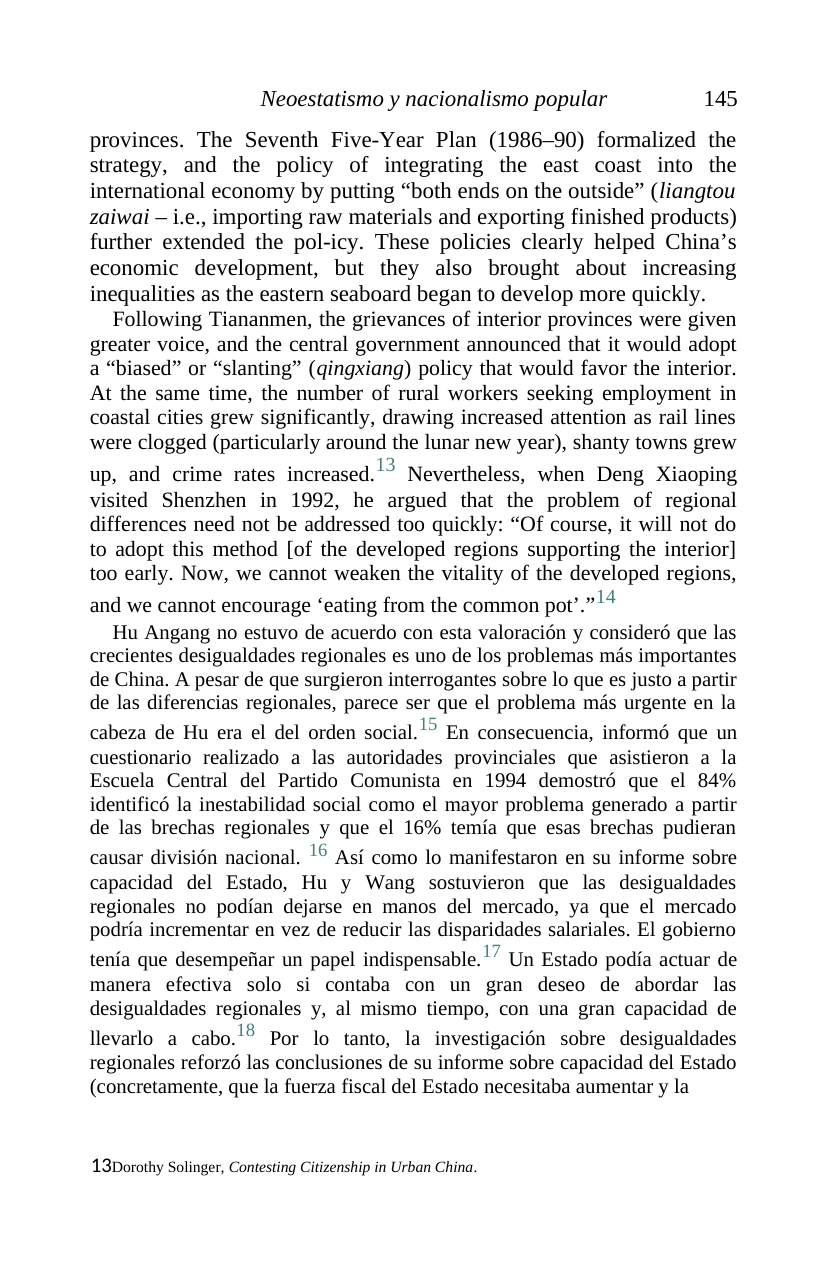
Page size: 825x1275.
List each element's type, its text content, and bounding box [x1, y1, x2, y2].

text Following Tiananmen, the grievances of interior provinces were given greater voice, and the central government announced that it would adopt a “biased” or “slanting” (qingxiang) policy that would favor the interior. At the same time, the number of rural workers seeking employment in coastal cities grew significantly, drawing increased attention as rail lines were clogged (particularly around the lunar new year), shanty towns grew up, and crime rates increased.13 Nevertheless, when Deng Xiaoping visited Shenzhen in 1992, he argued that the problem of regional differences need not be addressed too quickly: “Of course, it will not do to adopt this method [of the developed regions supporting the interior] too early. Now, we cannot weaken the vitality of the developed regions, and we cannot encourage ‘eating from the common pot’.”14 [89, 307, 737, 619]
table_header Neoestatismo y nacionalismo popular [260, 84, 637, 111]
text provinces. The Seventh Five-Year Plan (1986–90) formalized the strategy, and the policy of integrating the east coast into the international economy by putting “both ends on the outside” (liangtou zaiwai – i.e., importing raw materials and exporting finished products) further extended the pol-icy. These policies clearly helped China’s economic development, but they also brought about increasing inequalities as the eastern seaboard began to develop more quickly. [89, 127, 737, 306]
list Dorothy Solinger, Contesting Citizenship in Urban China. [91, 1152, 737, 1177]
table_header 145 [638, 84, 737, 111]
text Hu Angang no estuvo de acuerdo con esta valoración y consideró que las crecientes desigualdades regionales es uno de los problemas más importantes de China. A pesar de que surgieron interrogantes sobre lo que es justo a partir de las diferencias regionales, parece ser que el problema más urgente en la cabeza de Hu era el del orden social.15 En consecuencia, informó que un cuestionario realizado a las autoridades provinciales que asistieron a la Escuela Central del Partido Comunista en 1994 demostró que el 84% identificó la inestabilidad social como el mayor problema generado a partir de las brechas regionales y que el 16% temía que esas brechas pudieran causar división nacional. 16 Así como lo manifestaron en su informe sobre capacidad del Estado, Hu y Wang sostuvieron que las desigualdades regionales no podían dejarse en manos del mercado, ya que el mercado podría incrementar en vez de reducir las disparidades salariales. El gobierno tenía que desempeñar un papel indispensable.17 Un Estado podía actuar de manera efectiva solo si contaba con un gran deseo de abordar las desigualdades regionales y, al mismo tiempo, con una gran capacidad de llevarlo a cabo.18 Por lo tanto, la investigación sobre desigualdades regionales reforzó las conclusiones de su informe sobre capacidad del Estado (concretamente, que la fuerza fiscal del Estado necesitaba aumentar y la [89, 621, 737, 1098]
